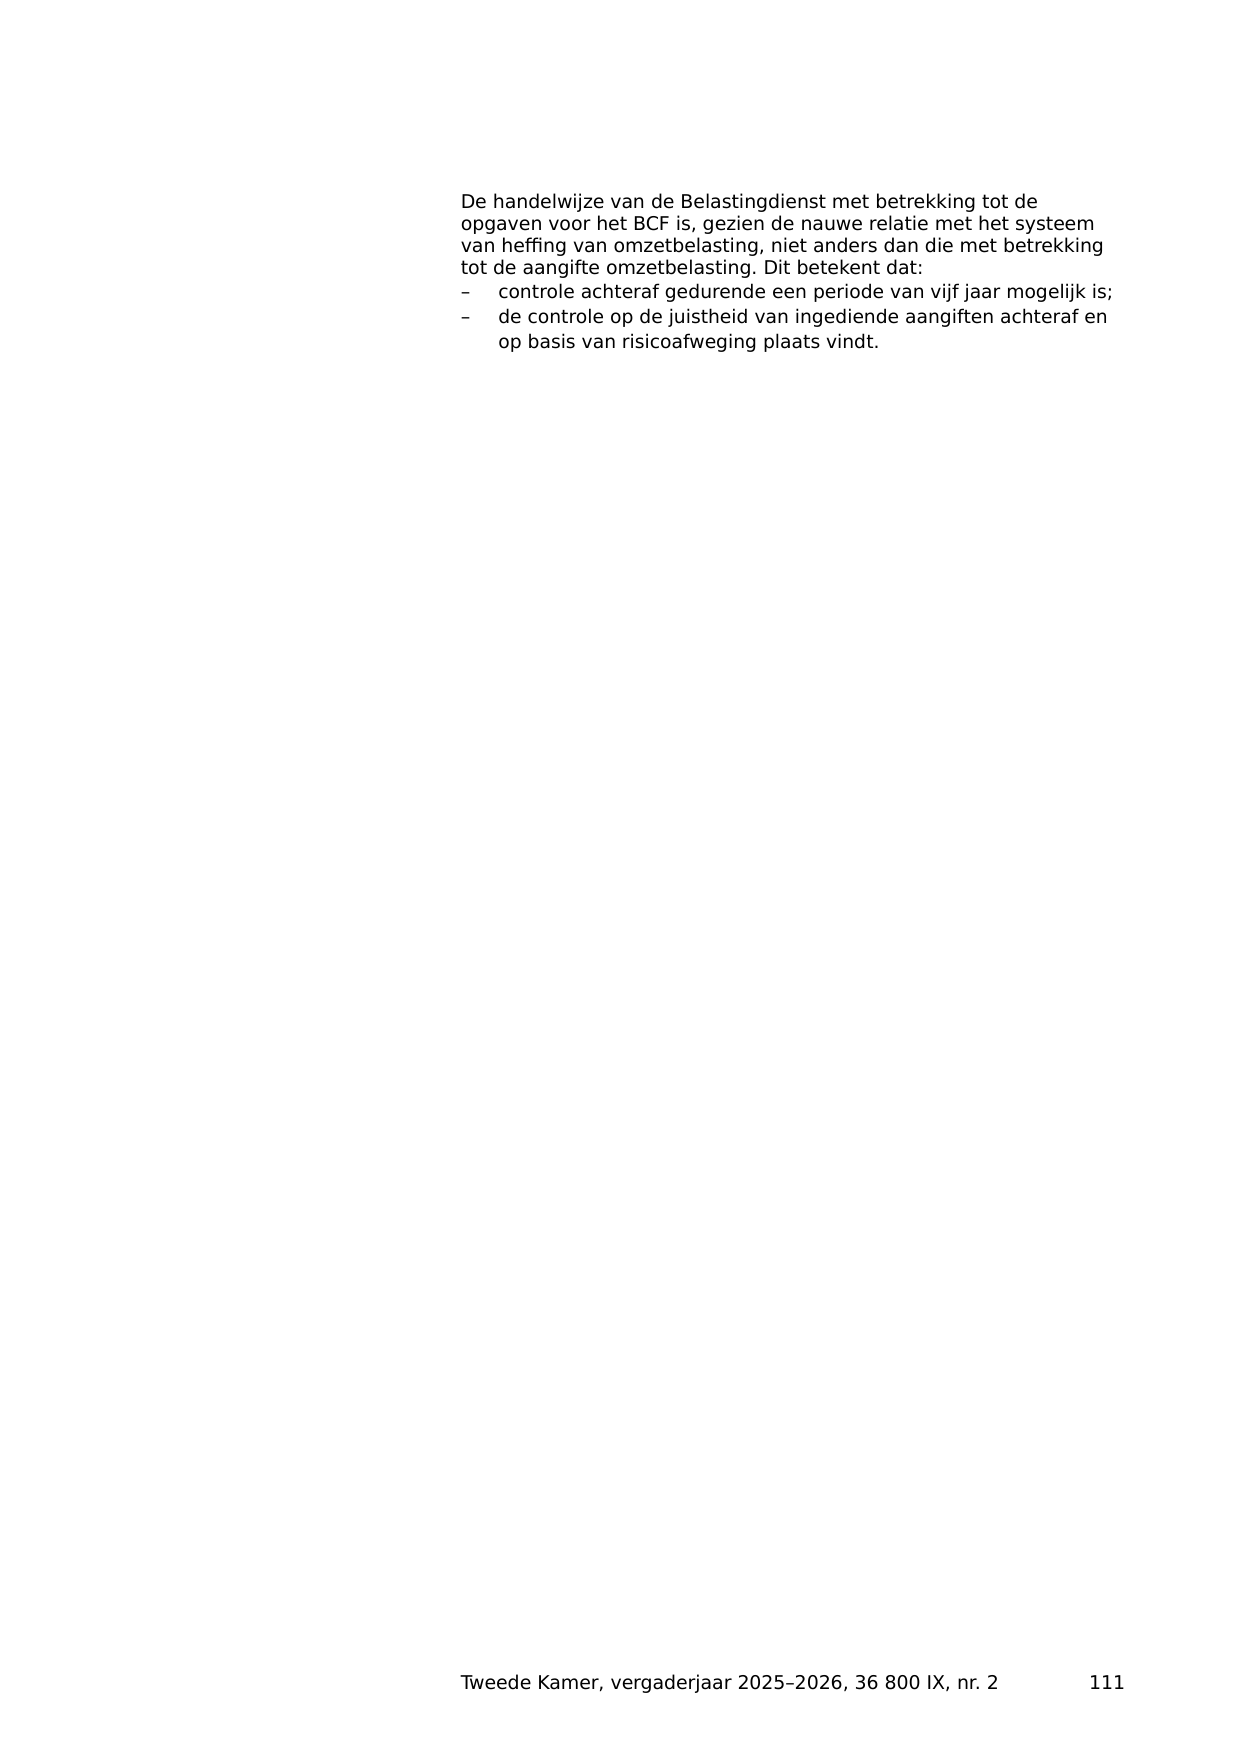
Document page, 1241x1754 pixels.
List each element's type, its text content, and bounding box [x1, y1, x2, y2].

list de controle op de juistheid van ingediende aangiften achteraf en op basis van risicoafweging plaats vindt. [461, 304, 1125, 354]
list controle achteraf gedurende een periode van vijf jaar mogelijk is; [461, 279, 1125, 304]
text De handelwijze van de Belastingdienst met betrekking tot de opgaven voor het BCF is, gezien de nauwe relatie met het systeem van heffing van omzetbelasting, niet anders dan die met betrekking tot de aangifte omzetbelasting. Dit betekent dat: [461, 191, 1125, 279]
